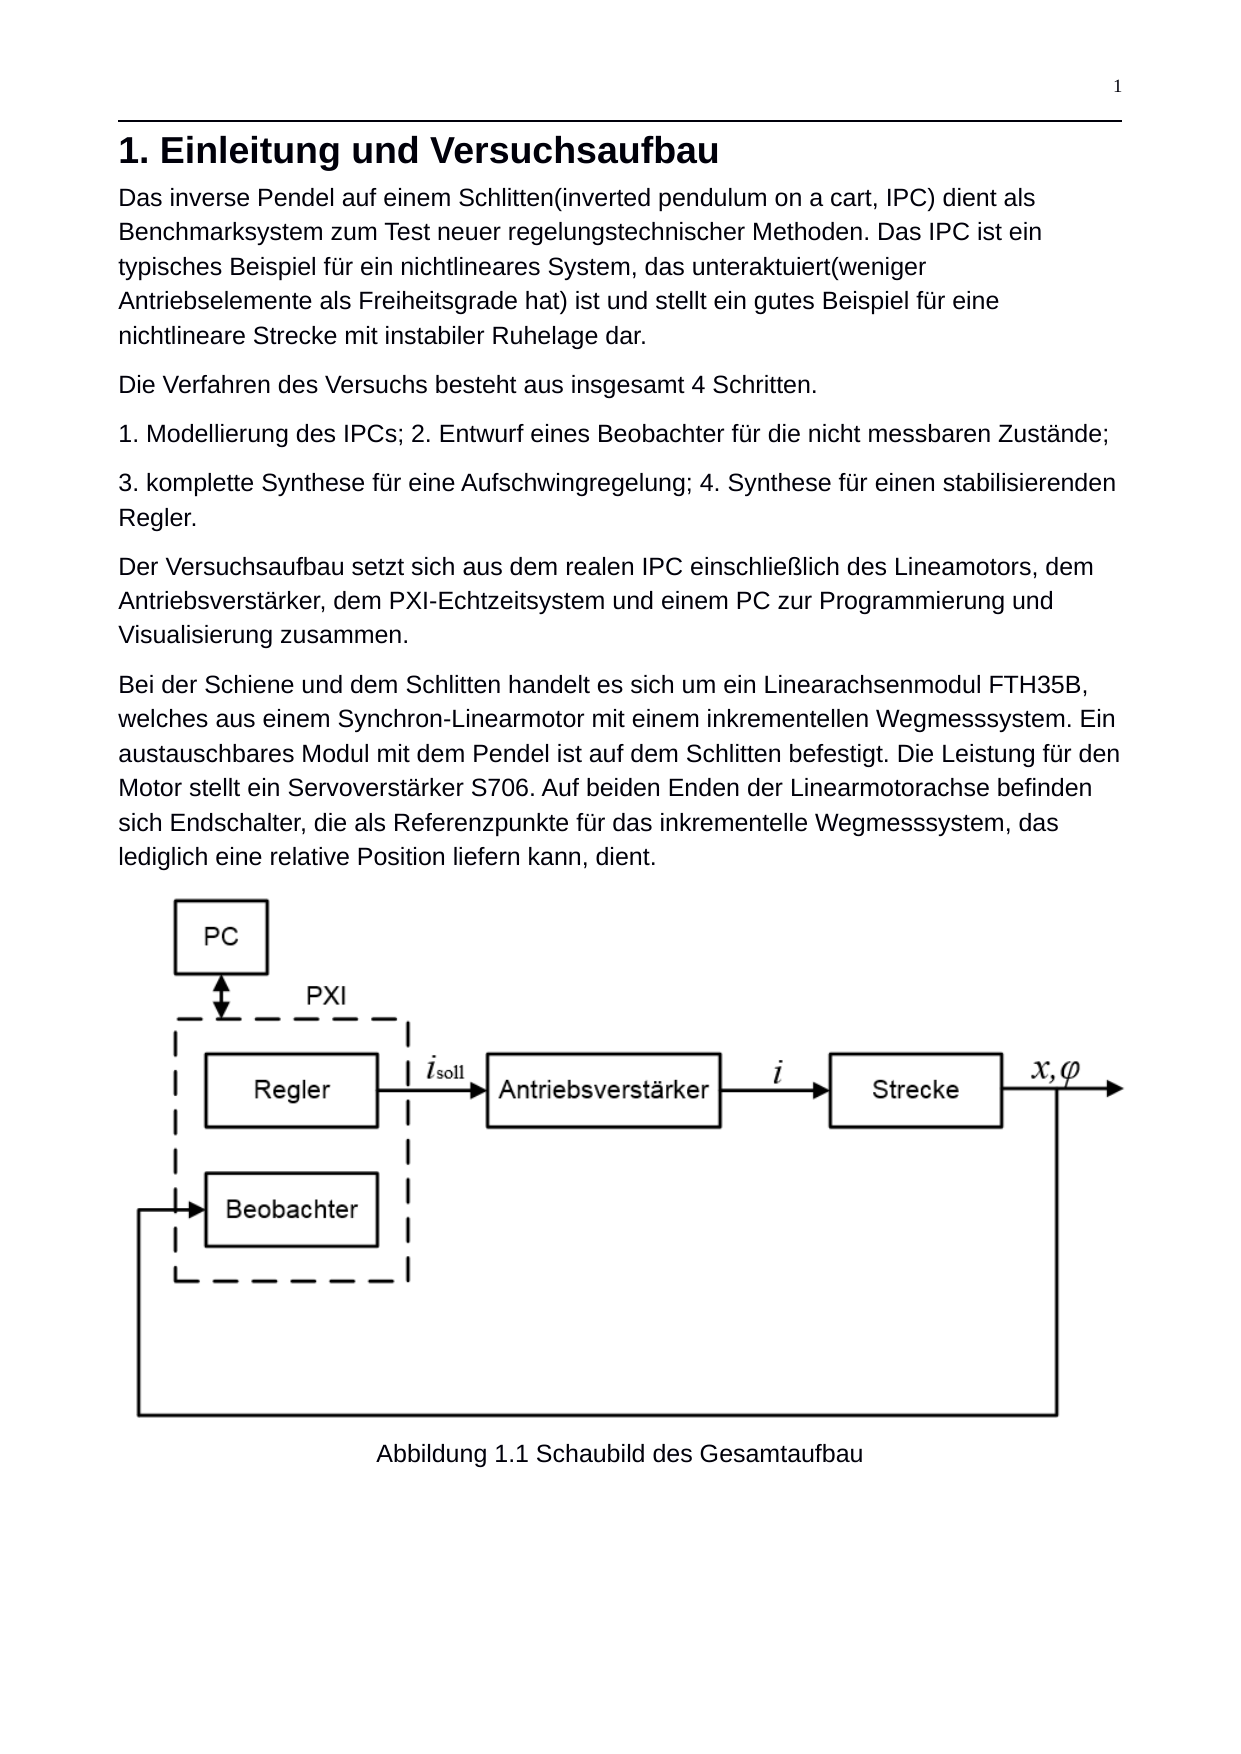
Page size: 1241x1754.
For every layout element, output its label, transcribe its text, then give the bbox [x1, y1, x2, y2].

text Die Verfahren des Versuchs besteht aus insgesamt 4 Schritten. [118, 370, 1122, 399]
text 3. komplette Synthese für eine Aufschwingregelung; 4. Synthese für einen stabilisierenden Regler. [118, 468, 1122, 531]
text Das inverse Pendel auf einem Schlitten(inverted pendulum on a cart, IPC) dient als Benchmarksystem zum Test neuer regelungstechnischer Methoden. Das IPC ist ein typisches Beispiel für ein nichtlineares System, das unteraktuiert(weniger Antriebselemente als Freiheitsgrade hat) ist und stellt ein gutes Beispiel für eine nichtlineare Strecke mit instabiler Ruhelage dar. [118, 183, 1122, 349]
picture [107, 891, 1134, 1434]
title 1. Einleitung und Versuchsaufbau [118, 128, 1122, 171]
text Bei der Schiene und dem Schlitten handelt es sich um ein Linearachsenmodul FTH35B, welches aus einem Synchron-Linearmotor mit einem inkrementellen Wegmesssystem. Ein austauschbares Modul mit dem Pendel ist auf dem Schlitten befestigt. Die Leistung für den Motor stellt ein Servoverstärker S706. Auf beiden Enden der Linearmotorachse befinden sich Endschalter, die als Referenzpunkte für das inkrementelle Wegmesssystem, das lediglich eine relative Position liefern kann, dient. [118, 669, 1122, 871]
text Abbildung 1.1 Schaubild des Gesamtaufbau [118, 1434, 1122, 1468]
text 1. Modellierung des IPCs; 2. Entwurf eines Beobachter für die nicht messbaren Zustände; [118, 419, 1122, 448]
text Der Versuchsaufbau setzt sich aus dem realen IPC einschließlich des Lineamotors, dem Antriebsverstärker, dem PXI-Echtzeitsystem und einem PC zur Programmierung und Visualisierung zusammen. [118, 552, 1122, 649]
